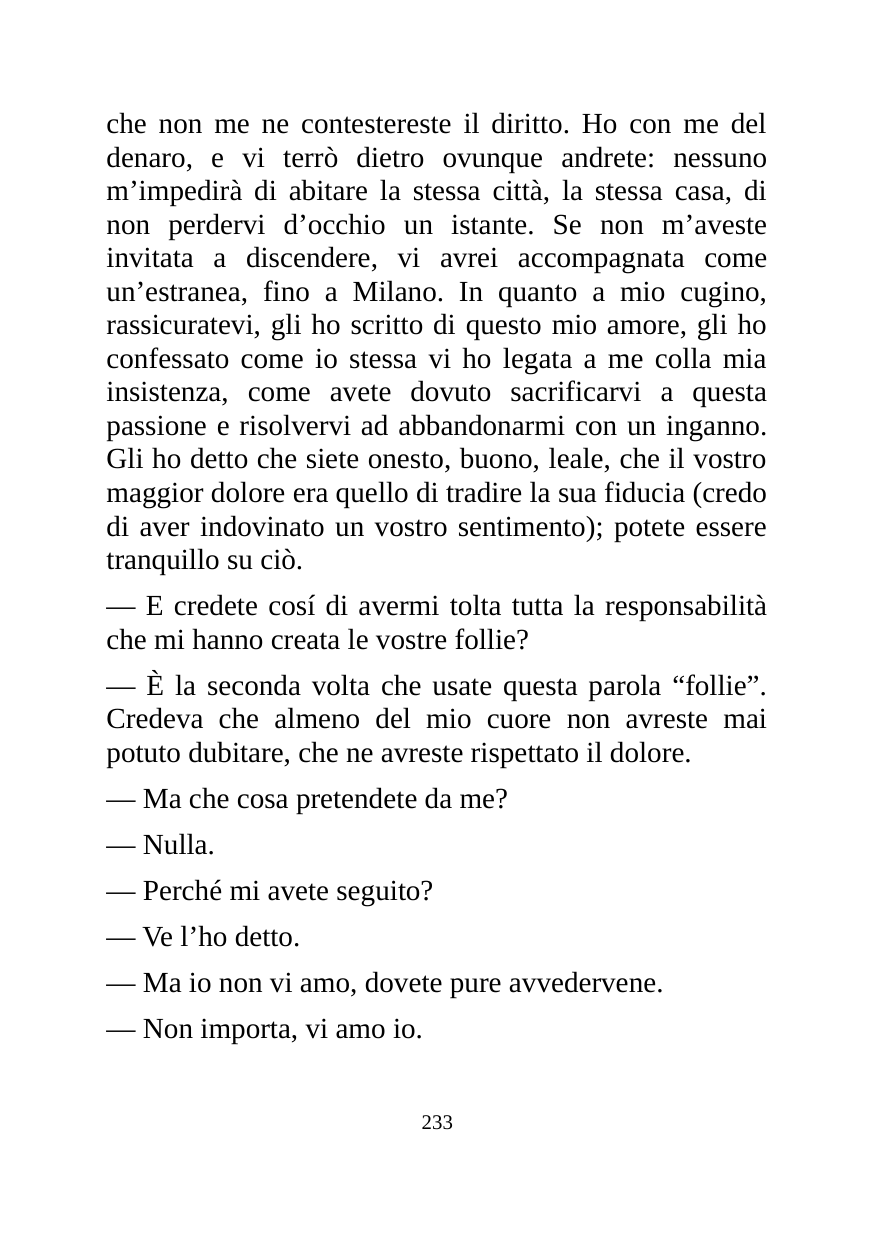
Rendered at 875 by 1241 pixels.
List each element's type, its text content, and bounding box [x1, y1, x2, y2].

text — Ma io non vi amo, dovete pure avvedervene. [106, 965, 768, 999]
text — Perché mi avete seguito? [106, 873, 768, 907]
text — Nulla. [106, 827, 768, 861]
text — Non importa, vi amo io. [106, 1011, 768, 1045]
text — È la seconda volta che usate questa parola “follie”. Credeva che almeno del mio cuore non avreste mai potuto dubitare, che ne avreste rispettato il dolore. [106, 668, 768, 768]
text — E credete cosí di avermi tolta tutta la responsabilità che mi hanno creata le vostre follie? [106, 588, 768, 655]
text che non me ne contestereste il diritto. Ho con me del denaro, e vi terrò dietro ovunque andrete: nessuno m’impedirà di abitare la stessa città, la stessa casa, di non perdervi d’occhio un istante. Se non m’aveste invitata a discendere, vi avrei accompagnata come un’estranea, fino a Milano. In quanto a mio cugino, rassicuratevi, gli ho scritto di questo mio amore, gli ho confessato come io stessa vi ho legata a me colla mia insistenza, come avete dovuto sacrificarvi a questa passione e risolvervi ad abbandonarmi con un inganno. Gli ho detto che siete onesto, buono, leale, che il vostro maggior dolore era quello di tradire la sua fiducia (credo di aver indovinato un vostro sentimento); potete essere tranquillo su ciò. [106, 106, 768, 576]
text — Ma che cosa pretendete da me? [106, 781, 768, 814]
text — Ve l’ho detto. [106, 919, 768, 953]
